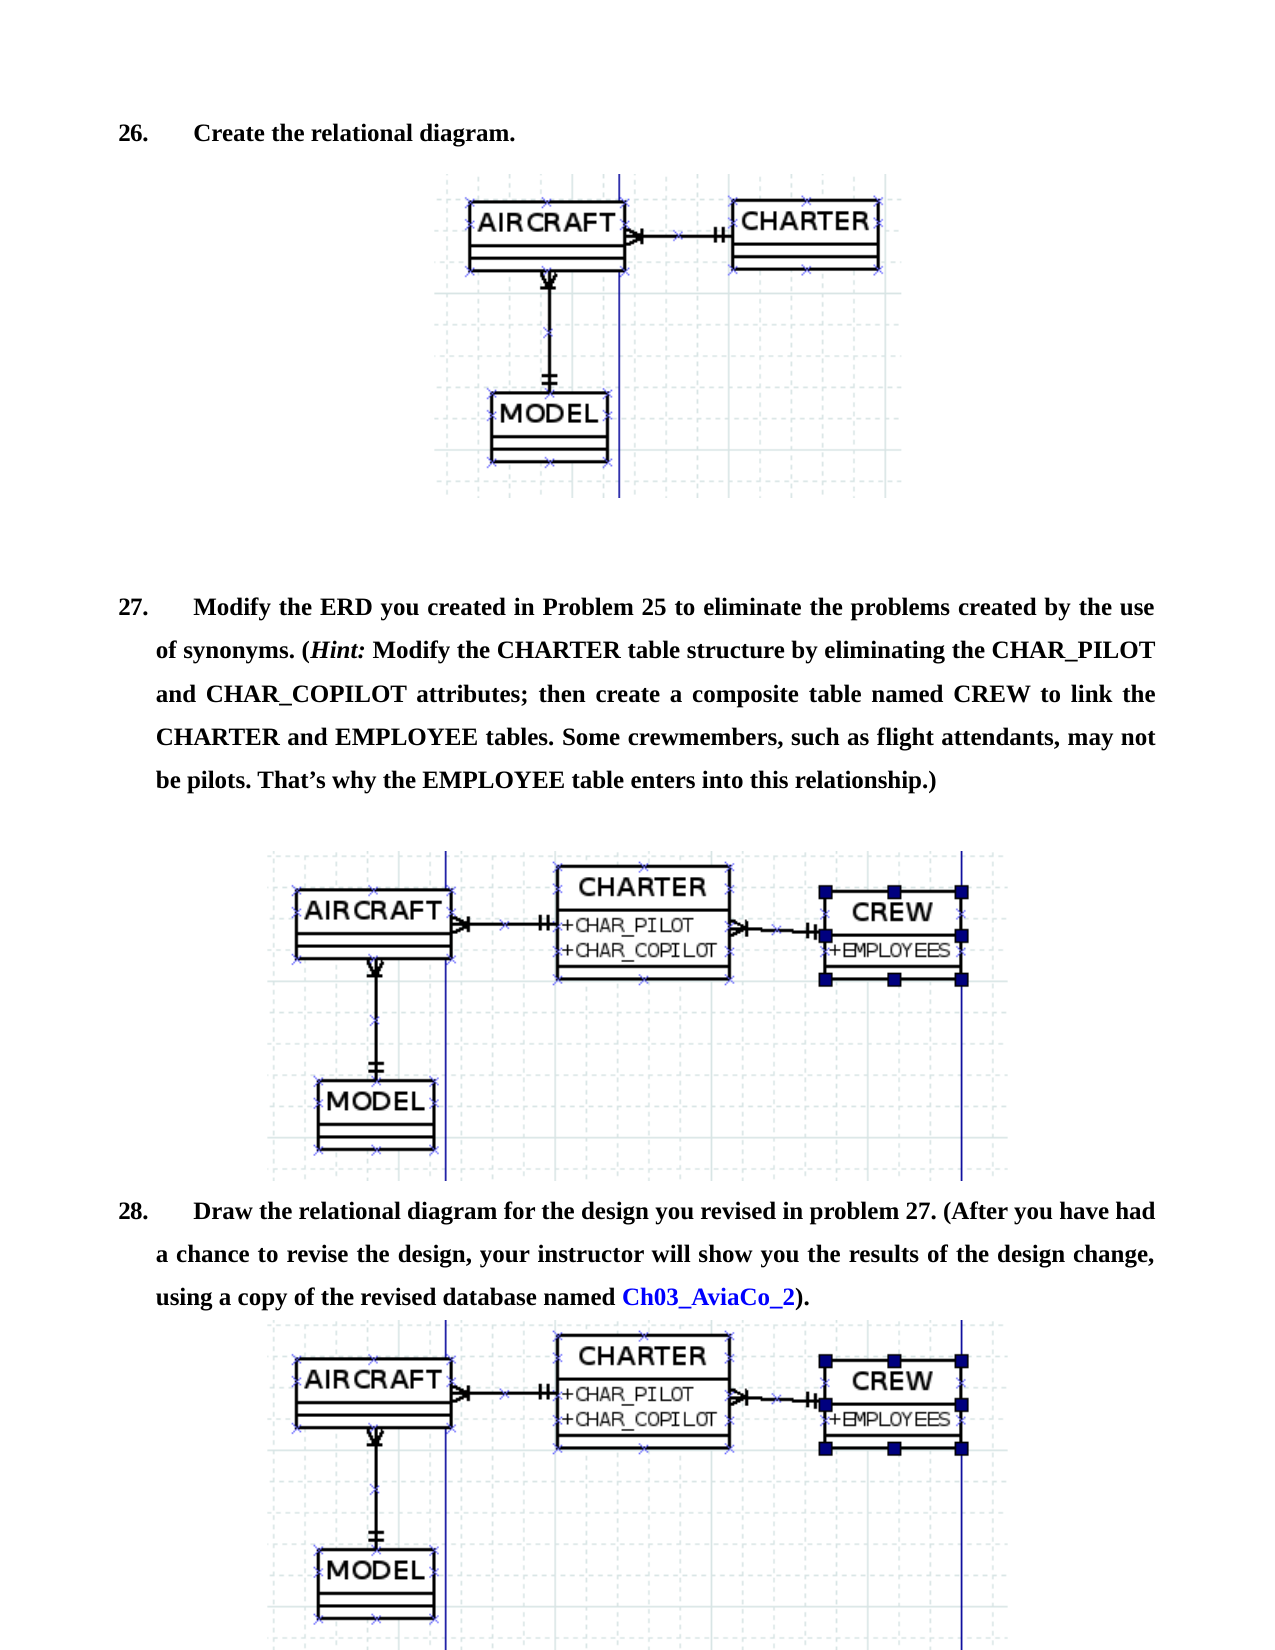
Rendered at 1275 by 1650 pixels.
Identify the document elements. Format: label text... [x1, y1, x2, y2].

picture [434, 174, 902, 498]
picture [267, 851, 1008, 1181]
list Modify the ERD you created in Problem 25 to eliminate the problems created by the use of synonyms. (Hint: Modify the CHARTER table structure by eliminating the CHAR_PILOT and CHAR_COPILOT attributes; then create a composite table named CREW to link the CHARTER and EMPLOYEE tables. Some crewmembers, such as flight attendants, may not be pilots. That’s why the EMPLOYEE table enters into this relationship.) [118, 592, 1157, 794]
picture [267, 1320, 1008, 1650]
list Create the relational diagram. [118, 118, 1157, 147]
list Draw the relational diagram for the design you revised in problem 27. (After you have had a chance to revise the design, your instructor will show you the results of the design change, using a copy of the revised database named Ch03_AviaCo_2). [118, 1196, 1157, 1311]
